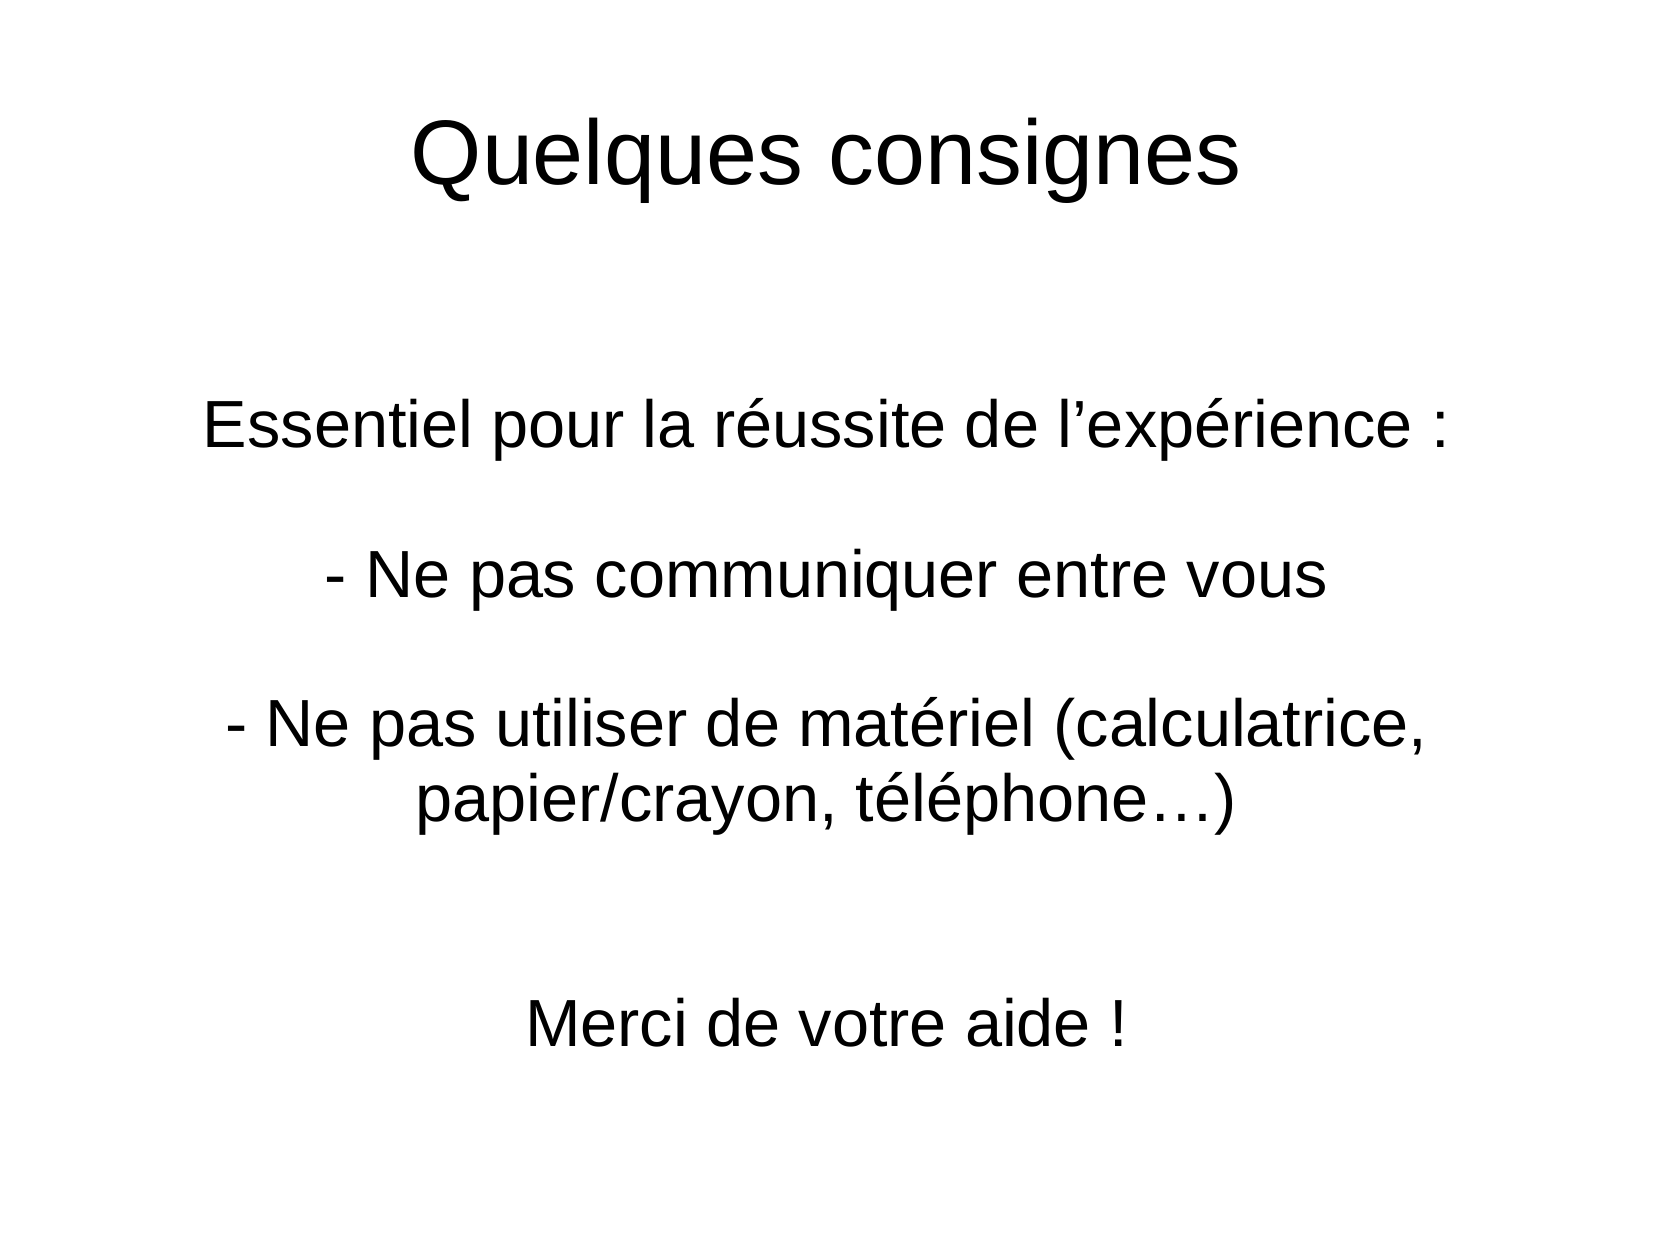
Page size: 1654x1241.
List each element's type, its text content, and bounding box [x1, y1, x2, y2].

title Quelques consignes [82, 49, 1571, 257]
subtitle Essentiel pour la réussite de l’expérience : - Ne pas communiquer entre vous - Ne pas utiliser de matériel (calculatrice, papier/crayon, téléphone…) Merci de votre aide ! [82, 290, 1571, 1158]
